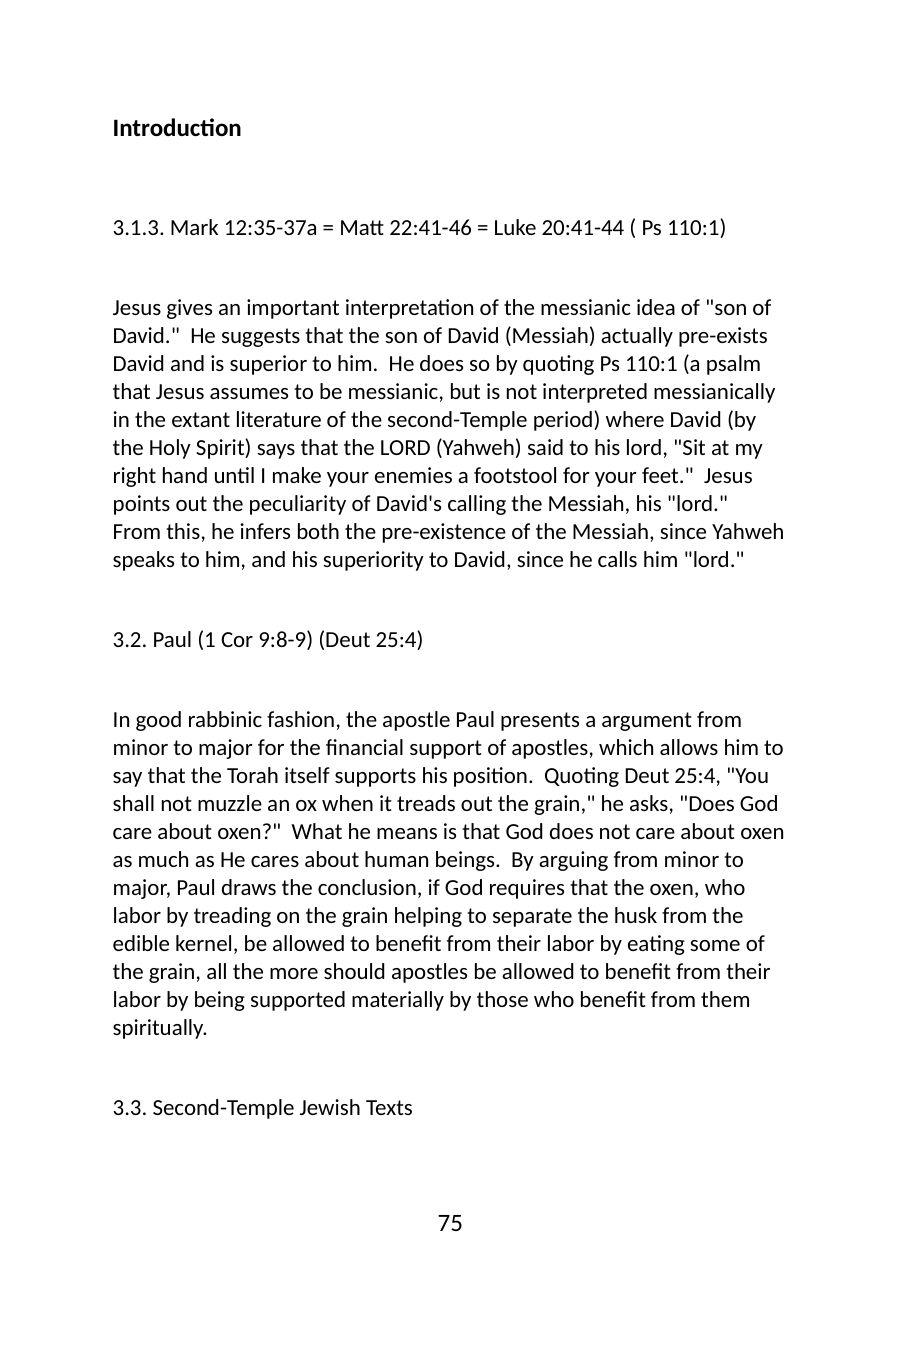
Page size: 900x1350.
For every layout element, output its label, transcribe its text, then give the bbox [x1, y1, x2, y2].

text Jesus gives an important interpretation of the messianic idea of "son of David." He suggests that the son of David (Messiah) actually pre-exists David and is superior to him. He does so by quoting Ps 110:1 (a psalm that Jesus assumes to be messianic, but is not interpreted messianically in the extant literature of the second-Temple period) where David (by the Holy Spirit) says that the LORD (Yahweh) said to his lord, "Sit at my right hand until I make your enemies a footstool for your feet." Jesus points out the peculiarity of David's calling the Messiah, his "lord." From this, he infers both the pre-existence of the Messiah, since Yahweh speaks to him, and his superiority to David, since he calls him "lord." [112, 293, 787, 573]
text 3.1.3. Mark 12:35-37a = Matt 22:41-46 = Luke 20:41-44 ( Ps 110:1) [112, 213, 787, 241]
text In good rabbinic fashion, the apostle Paul presents a argument from minor to major for the financial support of apostles, which allows him to say that the Torah itself supports his position. Quoting Deut 25:4, "You shall not muzzle an ox when it treads out the grain," he asks, "Does God care about oxen?" What he means is that God does not care about oxen as much as He cares about human beings. By arguing from minor to major, Paul draws the conclusion, if God requires that the oxen, who labor by treading on the grain helping to separate the husk from the edible kernel, be allowed to benefit from their labor by eating some of the grain, all the more should apostles be allowed to benefit from their labor by being supported materially by those who benefit from them spiritually. [112, 705, 787, 1041]
text 3.2. Paul (1 Cor 9:8-9) (Deut 25:4) [112, 625, 787, 653]
text 3.3. Second-Temple Jewish Texts [112, 1093, 787, 1121]
